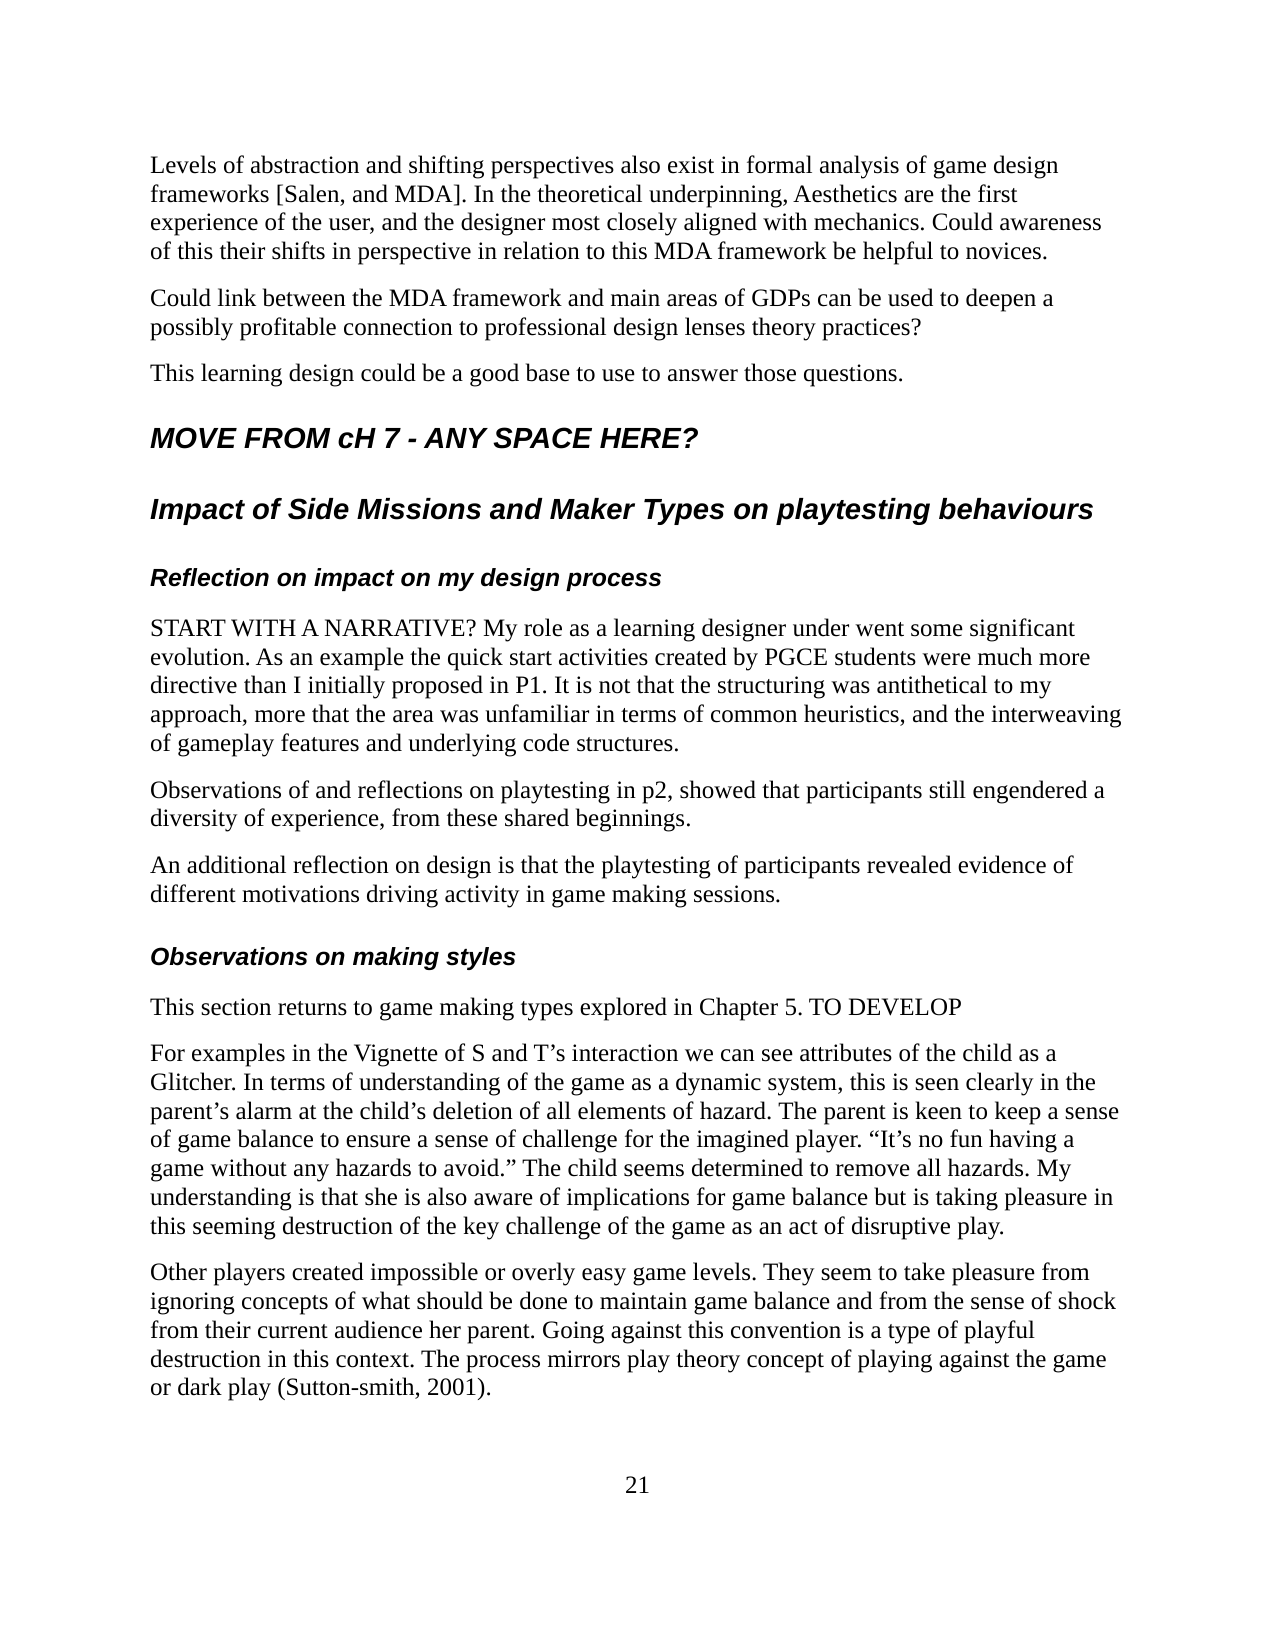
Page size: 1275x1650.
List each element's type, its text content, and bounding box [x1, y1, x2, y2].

text Levels of abstraction and shifting perspectives also exist in formal analysis of game design frameworks [Salen, and MDA]. In the theoretical underpinning, Aesthetics are the first experience of the user, and the designer most closely aligned with mechanics. Could awareness of this their shifts in perspective in relation to this MDA framework be helpful to novices. [150, 150, 1125, 265]
text Other players created impossible or overly easy game levels. They seem to take pleasure from ignoring concepts of what should be done to maintain game balance and from the sense of shock from their current audience her parent. Going against this convention is a type of playful destruction in this context. The process mirrors play theory concept of playing against the game or dark play (Sutton-smith, 2001). [150, 1257, 1125, 1401]
subtitle Impact of Side Missions and Maker Types on playtesting behaviours [150, 492, 1125, 526]
subtitle MOVE FROM cH 7 - ANY SPACE HERE? [150, 421, 1125, 454]
text This section returns to game making types explored in Chapter 5. TO DEVELOP [150, 992, 1125, 1020]
text Could link between the MDA framework and main areas of GDPs can be used to deepen a possibly profitable connection to professional design lenses theory practices? [150, 283, 1125, 340]
text An additional reflection on design is that the playtesting of participants revealed evidence of different motivations driving activity in game making sessions. [150, 850, 1125, 908]
subtitle Reflection on impact on my design process [150, 563, 1125, 592]
text This learning design could be a good base to use to answer those questions. [150, 358, 1125, 387]
text START WITH A NARRATIVE? My role as a learning designer under went some significant evolution. As an example the quick start activities created by PGCE students were much more directive than I initially proposed in P1. It is not that the structuring was antithetical to my approach, more that the area was unfamiliar in terms of common heuristics, and the interweaving of gameplay features and underlying code structures. [150, 613, 1125, 757]
text For examples in the Vignette of S and T’s interaction we can see attributes of the child as a Glitcher. In terms of understanding of the game as a dynamic system, this is seen clearly in the parent’s alarm at the child’s deletion of all elements of hazard. The parent is keen to keep a sense of game balance to ensure a sense of challenge for the imagined player. “It’s no fun having a game without any hazards to avoid.” The child seems determined to remove all hazards. My understanding is that she is also aware of implications for game balance but is taking pleasure in this seeming destruction of the key challenge of the game as an act of disruptive play. [150, 1038, 1125, 1239]
text Observations of and reflections on playtesting in p2, showed that participants still engendered a diversity of experience, from these shared beginnings. [150, 775, 1125, 832]
subtitle Observations on making styles [150, 942, 1125, 970]
